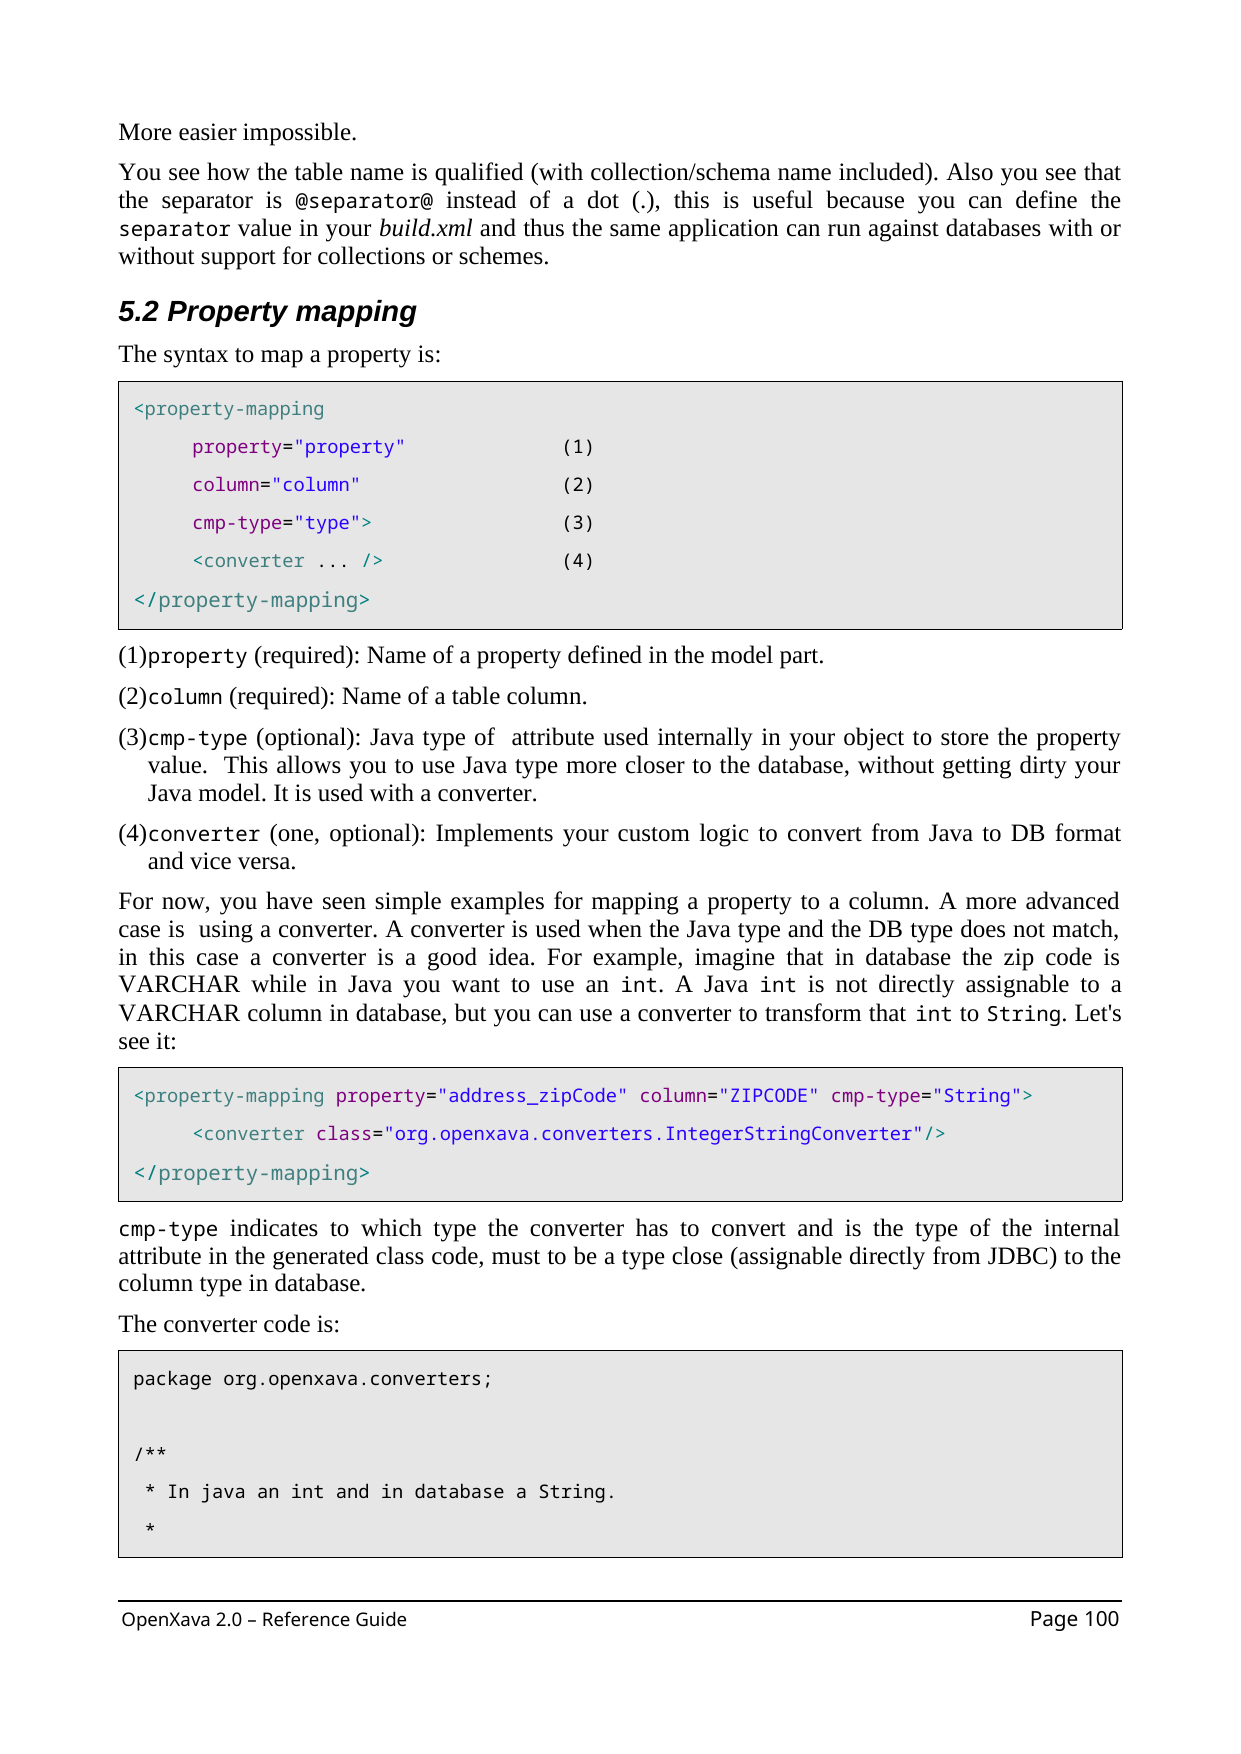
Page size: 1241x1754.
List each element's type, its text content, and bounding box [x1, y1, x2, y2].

text <property-mapping [119, 382, 1122, 419]
text * [119, 1502, 1122, 1557]
list converter (one, optional): Implements your custom logic to convert from Java to DB format and vice versa. [118, 819, 1122, 875]
text * In java an int and in database a String. [119, 1464, 1122, 1502]
text <property-mapping property="address_zipCode" column="ZIPCODE" cmp-type="String"> [119, 1068, 1122, 1105]
text package org.openxava.converters; [119, 1351, 1122, 1388]
text <converter ... /> (4) [119, 533, 1122, 571]
text cmp-type indicates to which type the converter has to convert and is the type of the internal attribute in the generated class code, must to be a type close (assignable directly from JDBC) to the column type in database. [118, 1214, 1122, 1297]
text More easier impossible. [118, 118, 1122, 146]
text For now, you have seen simple examples for mapping a property to a column. A more advanced case is using a converter. A converter is used when the Java type and the DB type does not match, in this case a converter is a good idea. For example, imagine that in database the zip code is VARCHAR while in Java you want to use an int. A Java int is not directly assignable to a VARCHAR column in database, but you can use a converter to transform that int to String. Let's see it: [118, 887, 1122, 1054]
text cmp-type="type"> (3) [119, 495, 1122, 533]
text </property-mapping> [119, 1143, 1122, 1201]
text /** [119, 1426, 1122, 1464]
text <converter class="org.openxava.converters.IntegerStringConverter"/> [119, 1105, 1122, 1143]
text column="column" (2) [119, 457, 1122, 495]
text You see how the table name is qualified (with collection/schema name included). Also you see that the separator is @separator@ instead of a dot (.), this is useful because you can define the separator value in your build.xml and thus the same application can run against databases with or without support for collections or schemes. [118, 158, 1122, 270]
subtitle Property mapping [118, 295, 1122, 328]
text The syntax to map a property is: [118, 340, 1122, 368]
text The converter code is: [118, 1310, 1122, 1337]
text property="property" (1) [119, 419, 1122, 457]
text </property-mapping> [119, 571, 1122, 629]
list column (required): Name of a table column. [118, 682, 1122, 710]
list property (required): Name of a property defined in the model part. [118, 641, 1122, 669]
list cmp-type (optional): Java type of attribute used internally in your object to store the property value. This allows you to use Java type more closer to the database, without getting dirty your Java model. It is used with a converter. [118, 723, 1122, 806]
